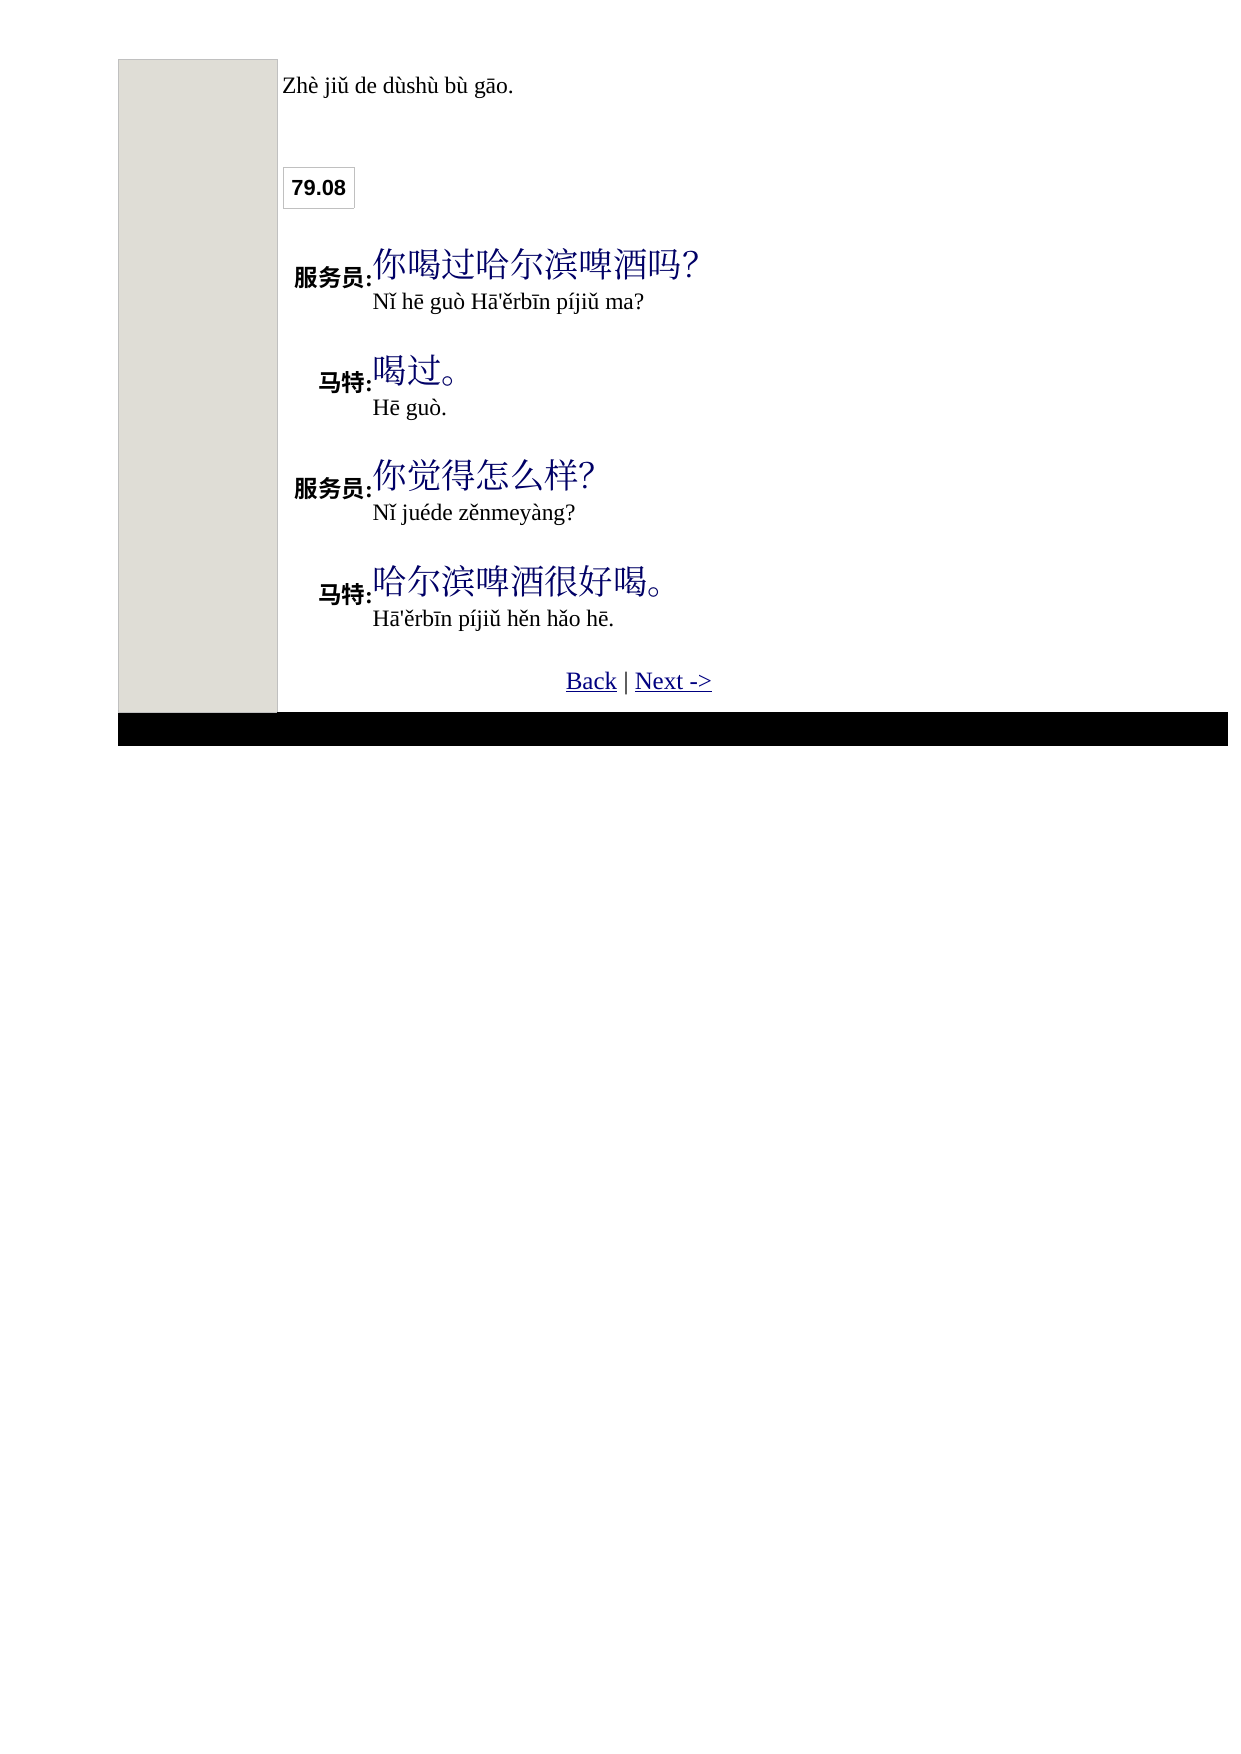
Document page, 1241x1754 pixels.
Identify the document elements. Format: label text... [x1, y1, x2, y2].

table_cell [569, 72, 888, 128]
table_cell Zhè jiǔ de dùshù bù gāo. [282, 72, 569, 128]
table_cell 马特: [282, 344, 372, 449]
table_cell 你觉得怎么样？ Nǐ juéde zěnmeyàng? [373, 449, 738, 555]
table_cell 79.08 Back | Next -> [278, 59, 1000, 712]
table_header 服务员: [282, 238, 372, 343]
table_header 你喝过哈尔滨啤酒吗？ Nǐ hē guò Hā'ěrbīn píjiǔ ma? [373, 238, 738, 343]
table_cell [118, 712, 1228, 746]
table_cell [119, 60, 277, 712]
table_cell [1000, 59, 1228, 712]
table_cell 服务员: [282, 449, 372, 555]
table_cell 哈尔滨啤酒很好喝。 Hā'ěrbīn píjiǔ hěn hǎo hē. [373, 555, 738, 661]
table_cell 喝过。 Hē guò. [373, 344, 738, 449]
table_cell 马特: [282, 555, 372, 661]
